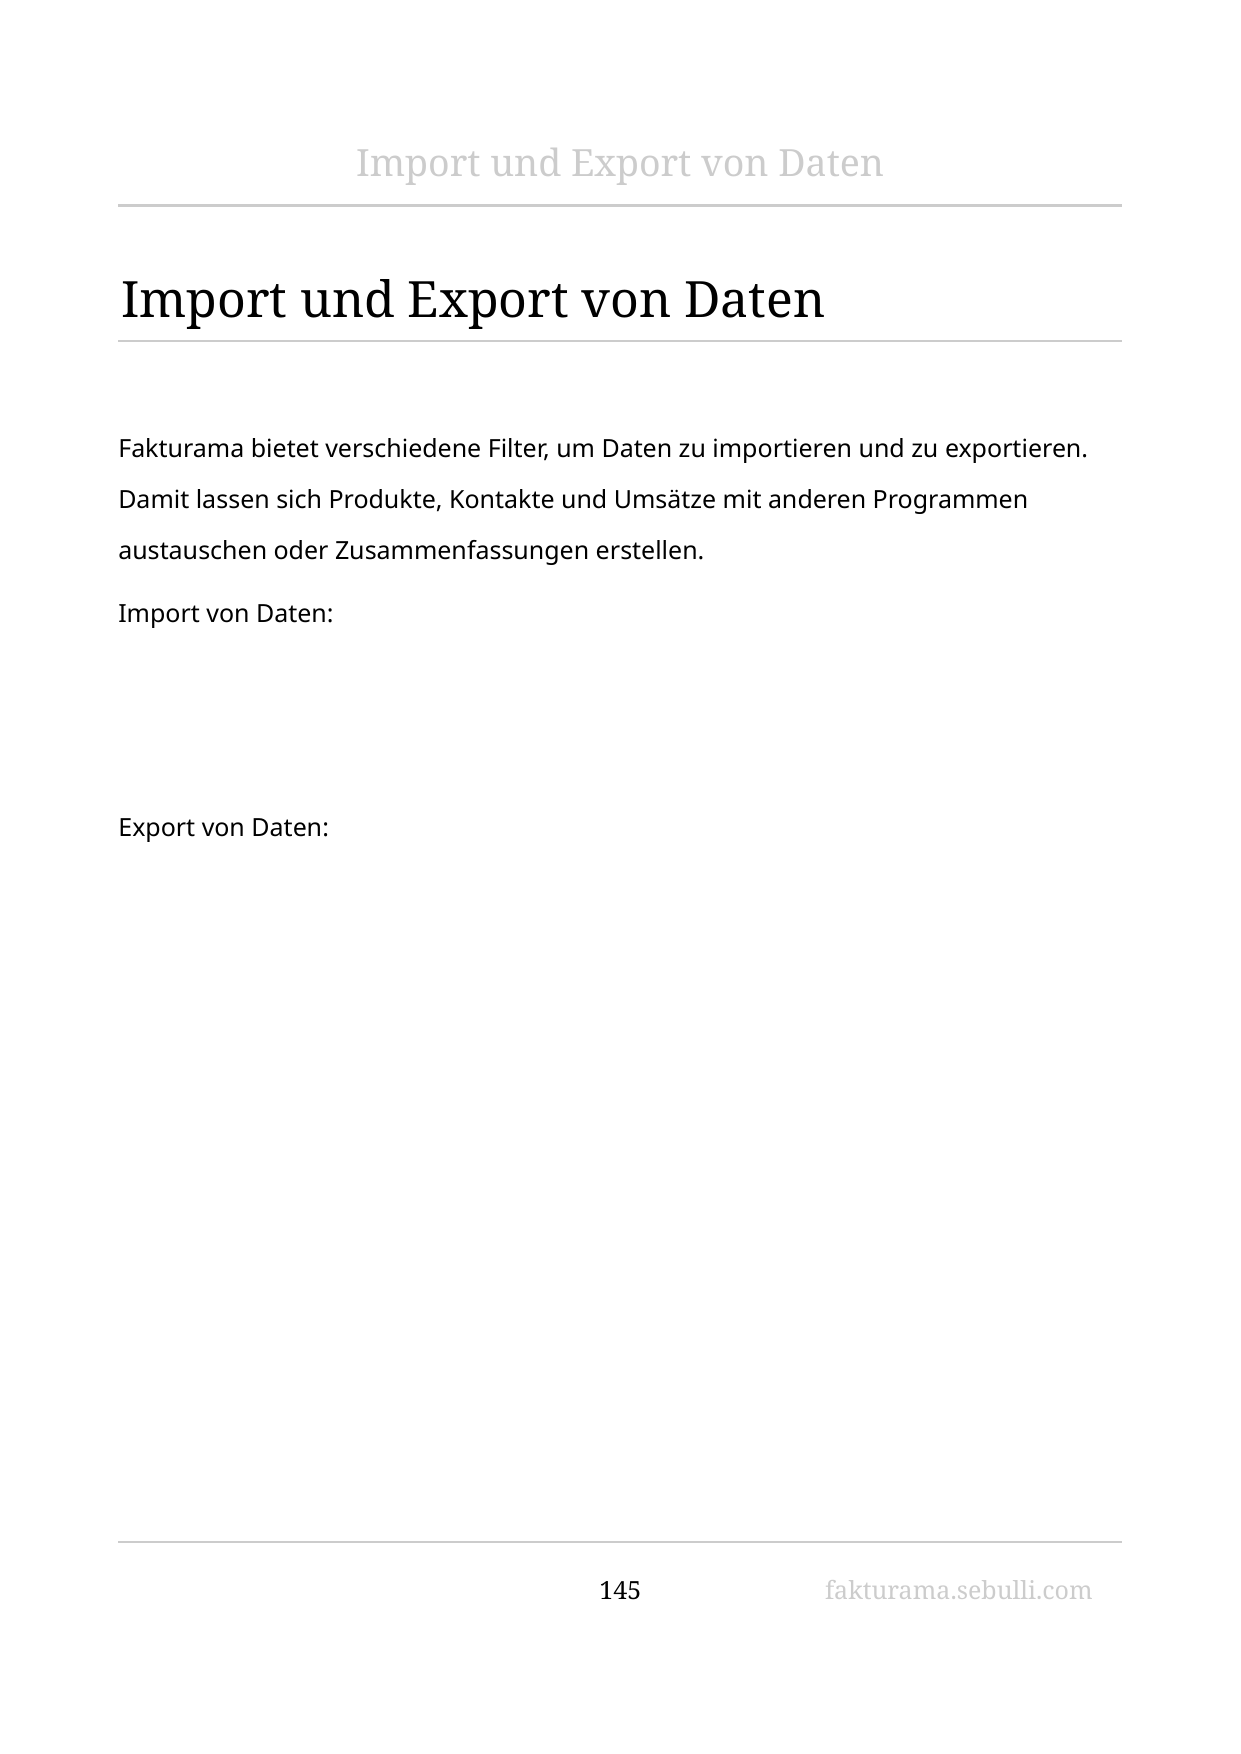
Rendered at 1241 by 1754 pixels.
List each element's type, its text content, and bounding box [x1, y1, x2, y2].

text Export von Daten: [118, 810, 1122, 844]
text Import von Daten: [118, 596, 1122, 630]
subtitle Import und Export von Daten [118, 261, 1122, 340]
text Fakturama bietet verschiedene Filter, um Daten zu importieren und zu exportieren. Damit lassen sich Produkte, Kontakte und Umsätze mit anderen Programmen austauschen oder Zusammenfassungen erstellen. [118, 430, 1122, 566]
